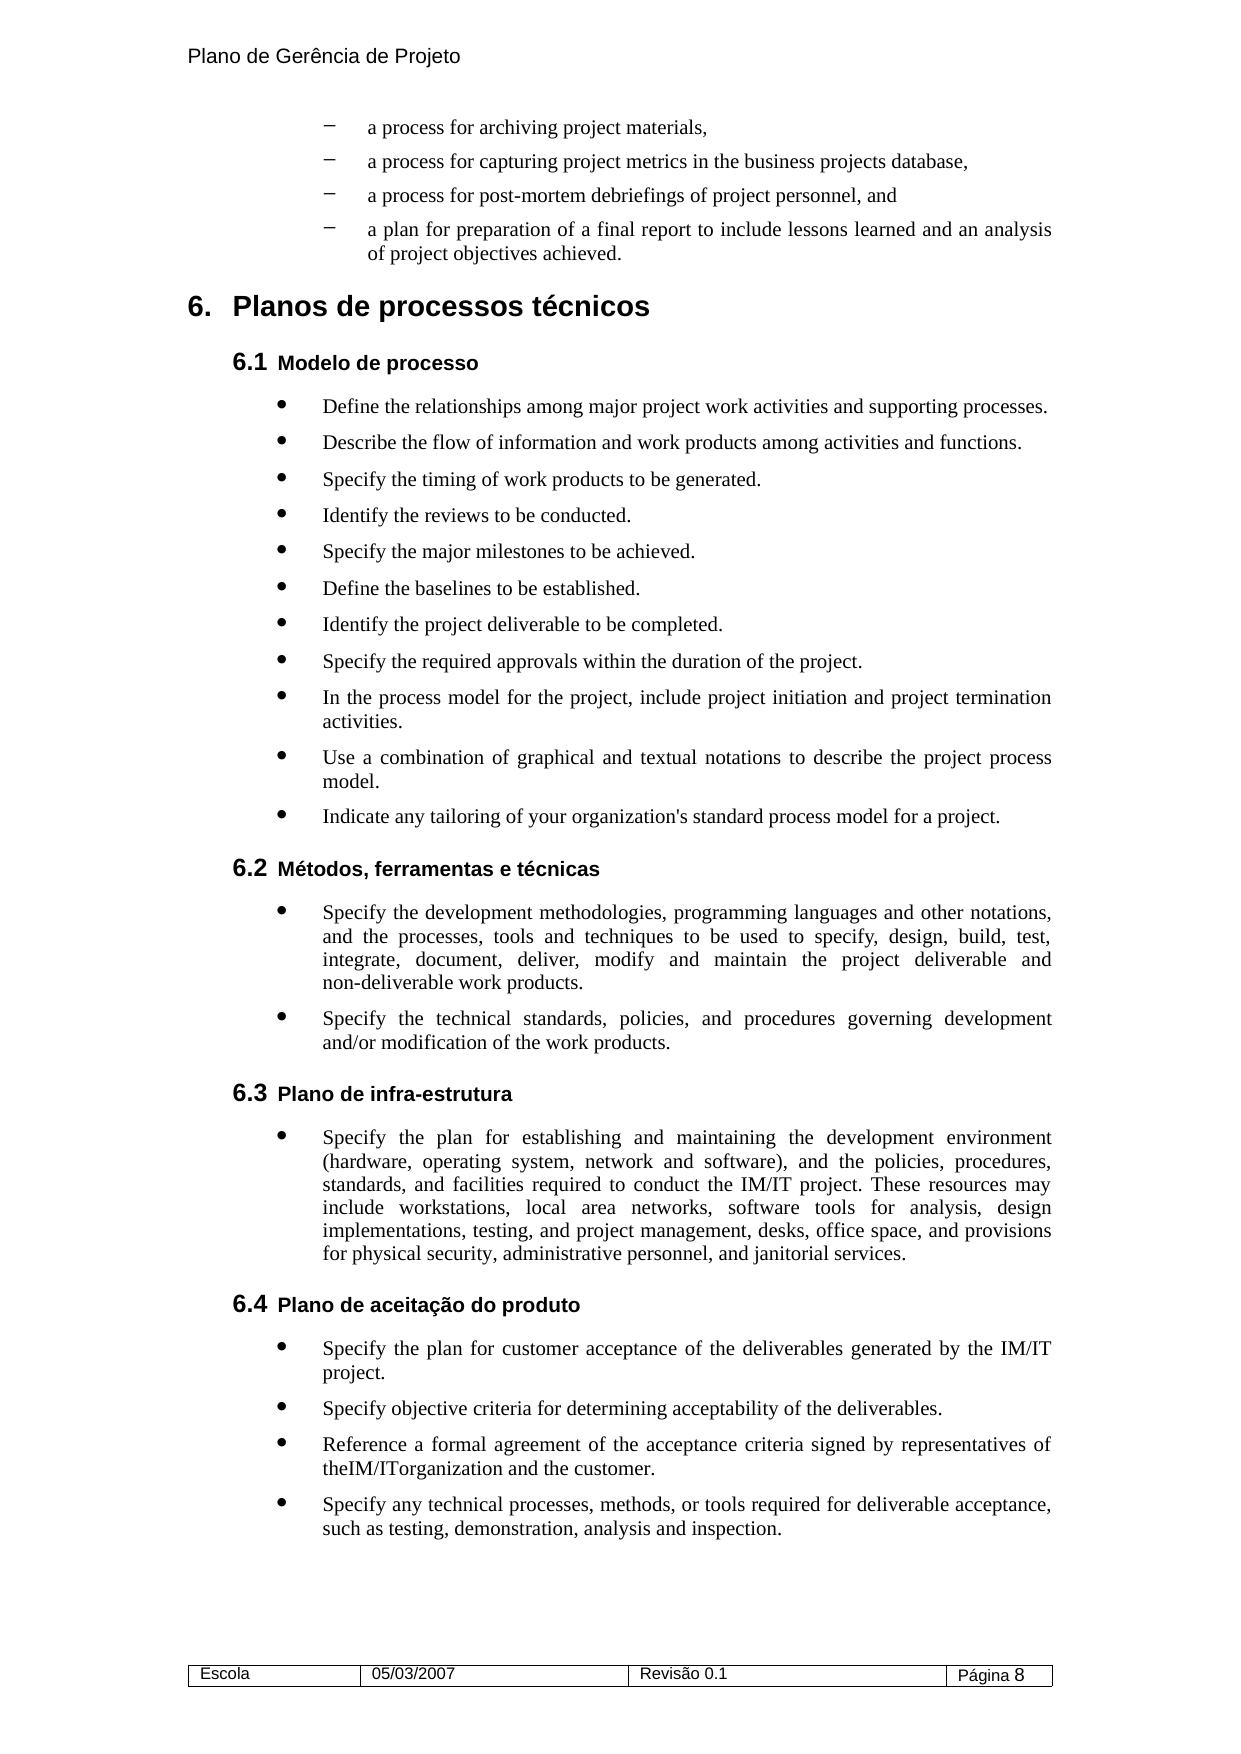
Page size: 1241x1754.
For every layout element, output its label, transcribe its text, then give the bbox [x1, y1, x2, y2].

subtitle Planos de processos técnicos [187, 290, 1053, 323]
subtitle Métodos, ferramentas e técnicas [232, 854, 1053, 882]
list Reference a formal agreement of the acceptance criteria signed by representatives of theIM/ITorganization and the customer. [277, 1433, 1053, 1480]
list Describe the flow of information and work products among activities and functions. [277, 431, 1053, 455]
list a process for capturing project metrics in the business projects database, [322, 146, 1053, 174]
list In the process model for the project, include project initiation and project termination activities. [277, 686, 1053, 733]
list Use a combination of graphical and textual notations to describe the project process model. [277, 746, 1053, 793]
list Define the baselines to be established. [277, 577, 1053, 601]
subtitle Plano de infra-estrutura [232, 1079, 1053, 1107]
list Identify the project deliverable to be completed. [277, 613, 1053, 637]
list Specify the plan for customer acceptance of the deliverables generated by the IM/IT project. [277, 1337, 1053, 1384]
subtitle Plano de aceitação do produto [232, 1290, 1053, 1318]
list Specify the technical standards, policies, and procedures governing development and/or modification of the work products. [277, 1007, 1053, 1054]
list a process for post‑mortem debriefings of project personnel, and [322, 180, 1053, 208]
list a process for archiving project materials, [322, 112, 1053, 140]
list Specify the plan for establishing and maintaining the development environment (hardware, operating system, network and software), and the policies, procedures, standards, and facilities required to conduct the IM/IT project. These resources may include workstations, local area networks, software tools for analysis, design implementations, testing, and project management, desks, office space, and provisions for physical security, administrative personnel, and janitorial services. [277, 1126, 1053, 1265]
list a plan for preparation of a final report to include lessons learned and an analysis of project objectives achieved. [322, 214, 1053, 265]
list Specify the required approvals within the duration of the project. [277, 650, 1053, 674]
list Indicate any tailoring of your organization's standard process model for a project. [277, 805, 1053, 829]
subtitle Modelo de processo [232, 348, 1053, 376]
list Specify any technical processes, methods, or tools required for deliverable acceptance, such as testing, demonstration, analysis and inspection. [277, 1492, 1053, 1539]
list Identify the reviews to be conducted. [277, 504, 1053, 528]
list Specify the timing of work products to be generated. [277, 467, 1053, 491]
list Specify the development methodologies, programming languages and other notations, and the processes, tools and techniques to be used to specify, design, build, test, integrate, document, deliver, modify and maintain the project deliverable and non‑deliverable work products. [277, 901, 1053, 994]
list Specify the major milestones to be achieved. [277, 540, 1053, 564]
list Specify objective criteria for determining acceptability of the deliverables. [277, 1396, 1053, 1420]
list Define the relationships among major project work activities and supporting processes. [277, 394, 1053, 418]
